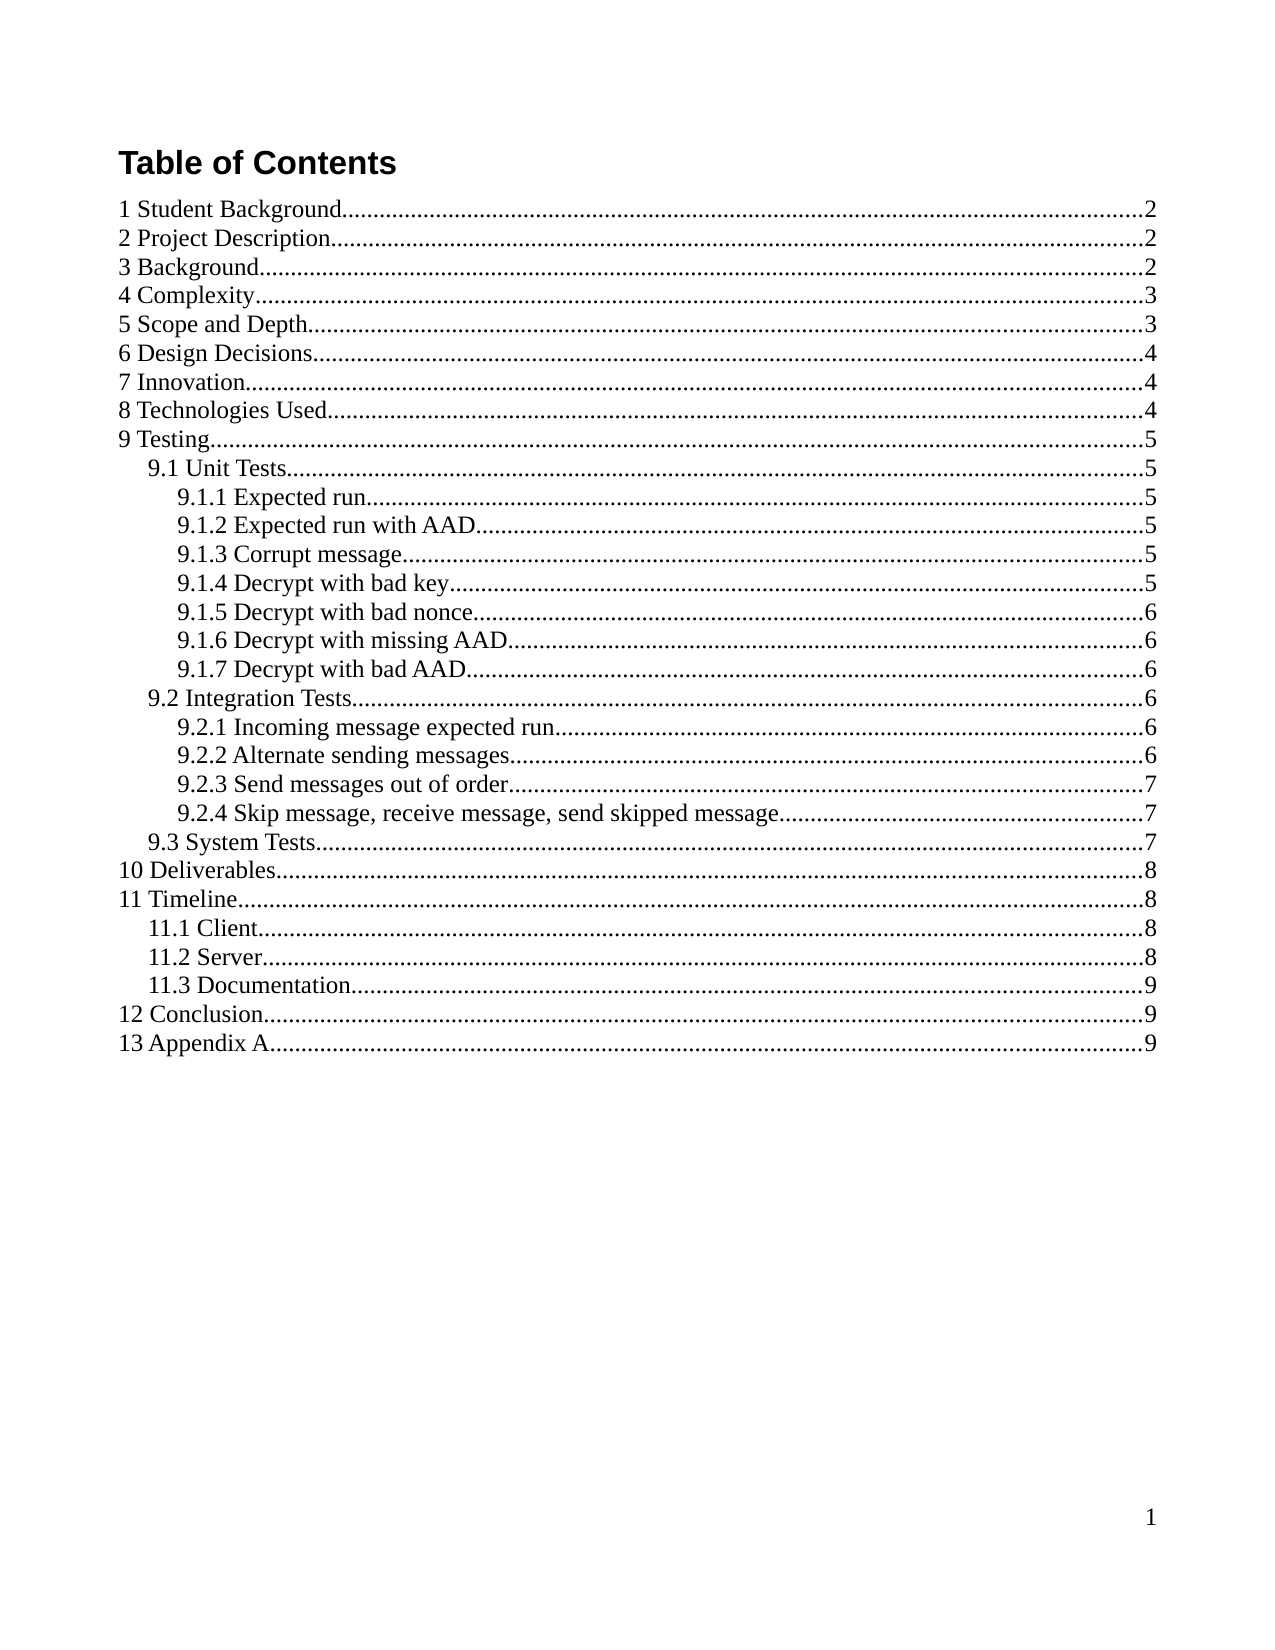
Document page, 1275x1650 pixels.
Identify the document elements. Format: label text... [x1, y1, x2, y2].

text 9 Testing 5 [118, 424, 1157, 453]
text 11 Timeline 8 [118, 884, 1157, 913]
text 5 Scope and Depth 3 [118, 309, 1157, 338]
text 9.3 System Tests 7 [148, 827, 1157, 855]
subtitle Table of Contents [118, 143, 1157, 182]
text 3 Background 2 [118, 252, 1157, 280]
text 12 Conclusion 9 [118, 999, 1157, 1028]
text 9.2.2 Alternate sending messages 6 [177, 740, 1157, 769]
text 9.2.3 Send messages out of order 7 [177, 769, 1157, 798]
text 13 Appendix A 9 [118, 1028, 1157, 1057]
text 9.2 Integration Tests 6 [148, 683, 1157, 712]
text 9.1.1 Expected run 5 [177, 482, 1157, 510]
text 9.1.5 Decrypt with bad nonce 6 [177, 597, 1157, 625]
text 6 Design Decisions 4 [118, 338, 1157, 367]
text 9.1.4 Decrypt with bad key 5 [177, 568, 1157, 597]
text 9.1.2 Expected run with AAD 5 [177, 510, 1157, 539]
text 9.2.4 Skip message, receive message, send skipped message 7 [177, 798, 1157, 827]
text 9.1.3 Corrupt message 5 [177, 539, 1157, 568]
text 7 Innovation 4 [118, 367, 1157, 395]
text 9.1.7 Decrypt with bad AAD 6 [177, 654, 1157, 683]
text 8 Technologies Used 4 [118, 395, 1157, 424]
text 4 Complexity 3 [118, 280, 1157, 309]
text 9.1.6 Decrypt with missing AAD 6 [177, 625, 1157, 654]
text 11.2 Server 8 [148, 942, 1157, 970]
text 11.3 Documentation 9 [148, 970, 1157, 999]
text 9.1 Unit Tests 5 [148, 453, 1157, 482]
text 11.1 Client 8 [148, 913, 1157, 942]
text 9.2.1 Incoming message expected run 6 [177, 712, 1157, 740]
text 10 Deliverables 8 [118, 855, 1157, 884]
text 2 Project Description 2 [118, 223, 1157, 252]
text 1 Student Background 2 [118, 194, 1157, 223]
